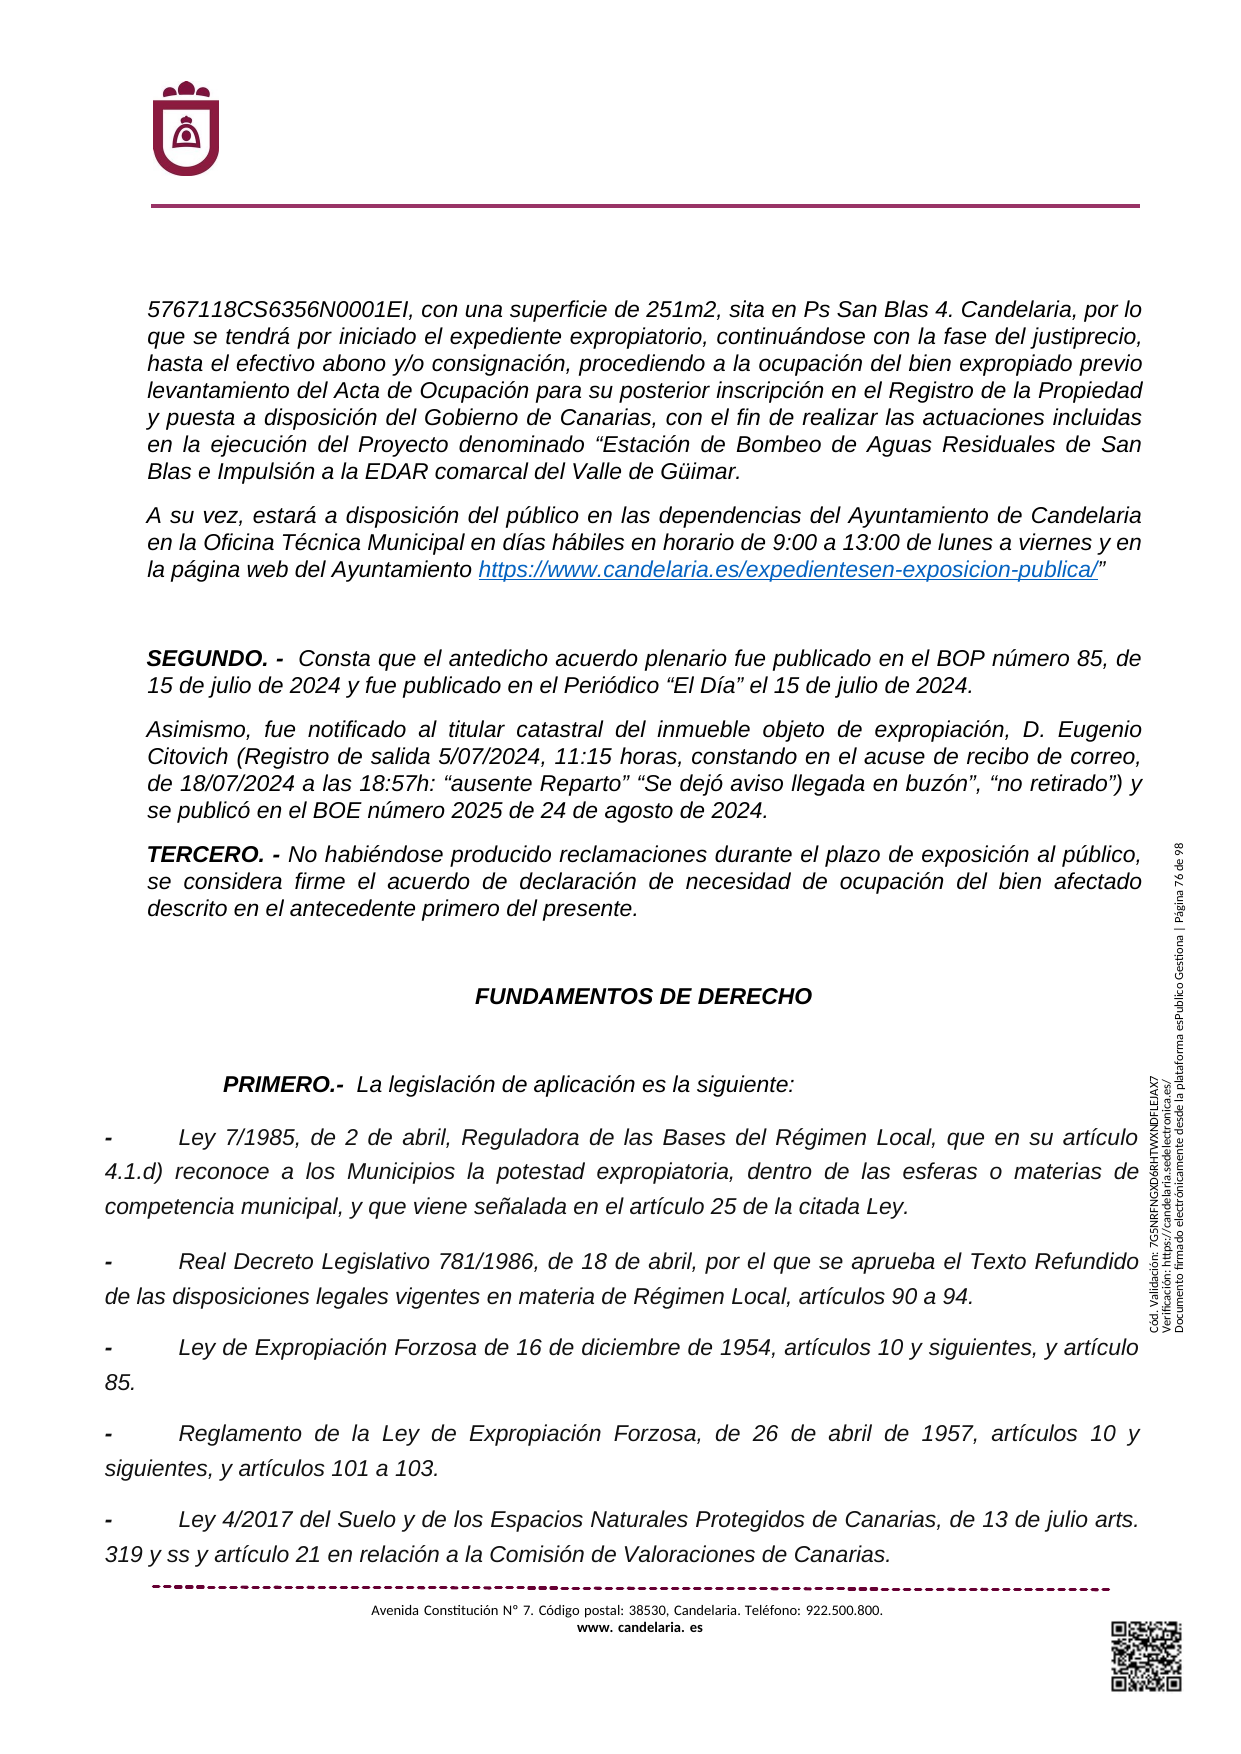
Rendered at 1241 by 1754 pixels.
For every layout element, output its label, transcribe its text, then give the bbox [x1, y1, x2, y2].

text Asimismo, fue notificado al titular catastral del inmueble objeto de expropiación, D. Eugenio Citovich (Registro de salida 5/07/2024, 11:15 horas, constando en el acuse de recibo de correo, de 18/07/2024 a las 18:57h: “ausente Reparto” “Se dejó aviso llegada en buzón”, “no retirado”) y se publicó en el BOE número 2025 de 24 de agosto de 2024. [146, 716, 1145, 823]
list Reglamento de la Ley de Expropiación Forzosa, de 26 de abril de 1957, artículos 10 y siguientes, y artículos 101 a 103. [104, 1420, 1142, 1481]
text 5767118CS6356N0001EI, con una superficie de 251m2, sita en Ps San Blas 4. Candelaria, por lo que se tendrá por iniciado el expediente expropiatorio, continuándose con la fase del justiprecio, hasta el efectivo abono y/o consignación, procediendo a la ocupación del bien expropiado previo levantamiento del Acta de Ocupación para su posterior inscripción en el Registro de la Propiedad y puesta a disposición del Gobierno de Canarias, con el fin de realizar las actuaciones incluidas en la ejecución del Proyecto denominado “Estación de Bombeo de Aguas Residuales de San Blas e Impulsión a la EDAR comarcal del Valle de Güimar. [146, 296, 1145, 485]
list Real Decreto Legislativo 781/1986, de 18 de abril, por el que se aprueba el Texto Refundido de las disposiciones legales vigentes en materia de Régimen Local, artículos 90 a 94. [104, 1248, 1142, 1309]
text A su vez, estará a disposición del público en las dependencias del Ayuntamiento de Candelaria en la Oficina Técnica Municipal en días hábiles en horario de 9:00 a 13:00 de lunes a viernes y en la página web del Ayuntamiento https://www.candelaria.es/expedientesen-exposicion-publica/” [146, 502, 1145, 583]
text TERCERO. - No habiéndose producido reclamaciones durante el plazo de exposición al público, se considera firme el acuerdo de declaración de necesidad de ocupación del bien afectado descrito en el antecedente primero del presente. [146, 841, 1145, 921]
text FUNDAMENTOS DE DERECHO [144, 983, 1145, 1009]
list Ley 7/1985, de 2 de abril, Reguladora de las Bases del Régimen Local, que en su artículo 4.1.d) reconoce a los Municipios la potestad expropiatoria, dentro de las esferas o materias de competencia municipal, y que viene señalada en el artículo 25 de la citada Ley. [104, 1124, 1142, 1219]
list Ley 4/2017 del Suelo y de los Espacios Naturales Protegidos de Canarias, de 13 de julio arts. 319 y ss y artículo 21 en relación a la Comisión de Valoraciones de Canarias. [104, 1506, 1142, 1567]
text PRIMERO.- La legislación de aplicación es la siguiente: [223, 1071, 1145, 1098]
text SEGUNDO. - Consta que el antedicho acuerdo plenario fue publicado en el BOP número 85, de 15 de julio de 2024 y fue publicado en el Periódico “El Día” el 15 de julio de 2024. [146, 644, 1145, 698]
list Ley de Expropiación Forzosa de 16 de diciembre de 1954, artículos 10 y siguientes, y artículo 85. [104, 1334, 1142, 1395]
